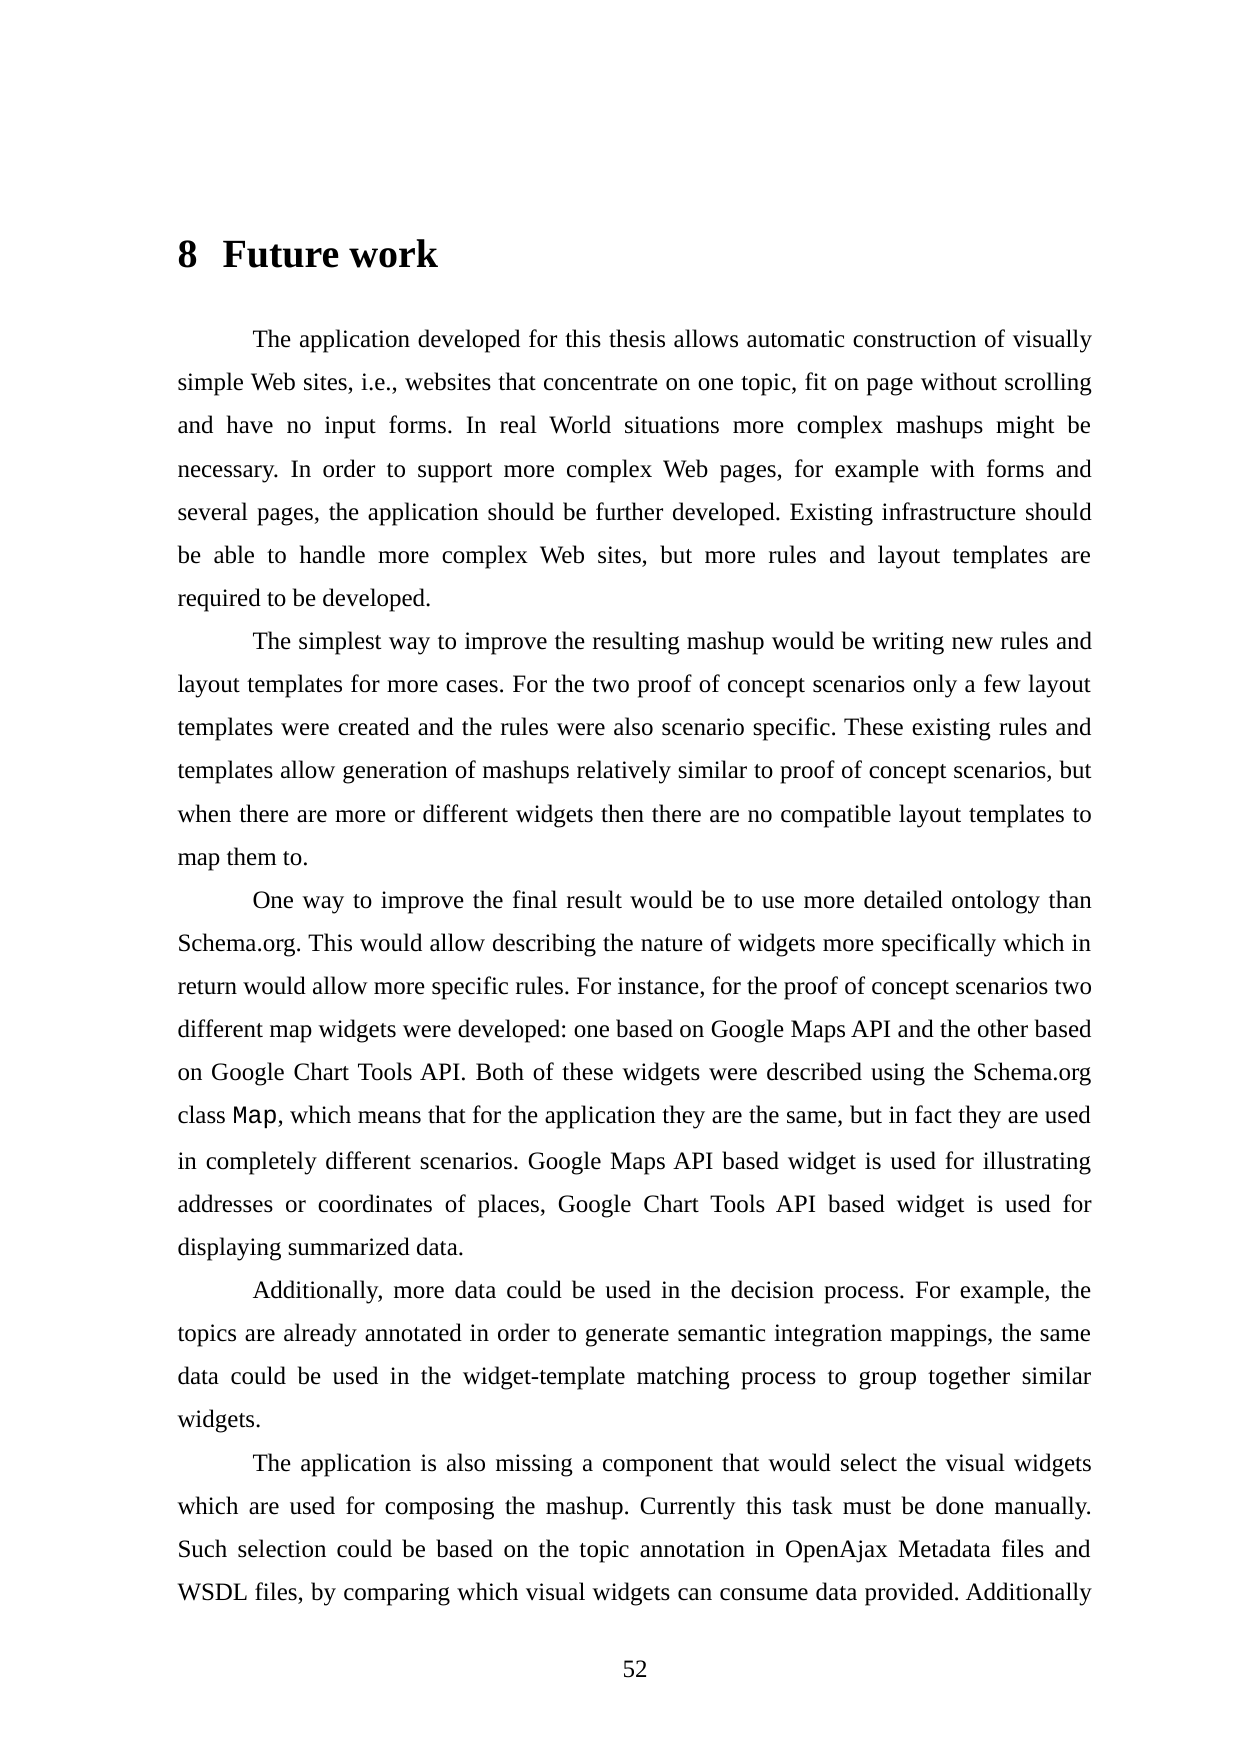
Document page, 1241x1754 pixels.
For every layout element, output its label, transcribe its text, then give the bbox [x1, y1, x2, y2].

text One way to improve the final result would be to use more detailed ontology than Schema.org. This would allow describing the nature of widgets more specifically which in return would allow more specific rules. For instance, for the proof of concept scenarios two different map widgets were developed: one based on Google Maps API and the other based on Google Chart Tools API. Both of these widgets were described using the Schema.org class Map, which means that for the application they are the same, but in fact they are used in completely different scenarios. Google Maps API based widget is used for illustrating addresses or coordinates of places, Google Chart Tools API based widget is used for displaying summarized data. [177, 885, 1093, 1261]
text The simplest way to improve the resulting mashup would be writing new rules and layout templates for more cases. For the two proof of concept scenarios only a few layout templates were created and the rules were also scenario specific. These existing rules and templates allow generation of mashups relatively similar to proof of concept scenarios, but when there are more or different widgets then there are no compatible layout templates to map them to. [177, 626, 1093, 871]
text The application developed for this thesis allows automatic construction of visually simple Web sites, i.e., websites that concentrate on one topic, fit on page without scrolling and have no input forms. In real World situations more complex mashups might be necessary. In order to support more complex Web pages, for example with forms and several pages, the application should be further developed. Existing infrastructure should be able to handle more complex Web sites, but more rules and layout templates are required to be developed. [177, 324, 1093, 612]
text The application is also missing a component that would select the visual widgets which are used for composing the mashup. Currently this task must be done manually. Such selection could be based on the topic annotation in OpenAjax Metadata files and WSDL files, by comparing which visual widgets can consume data provided. Additionally [177, 1448, 1093, 1606]
subtitle Future work [177, 231, 1093, 277]
text Additionally, more data could be used in the decision process. For example, the topics are already annotated in order to generate semantic integration mappings, the same data could be used in the widget-template matching process to group together similar widgets. [177, 1275, 1093, 1433]
